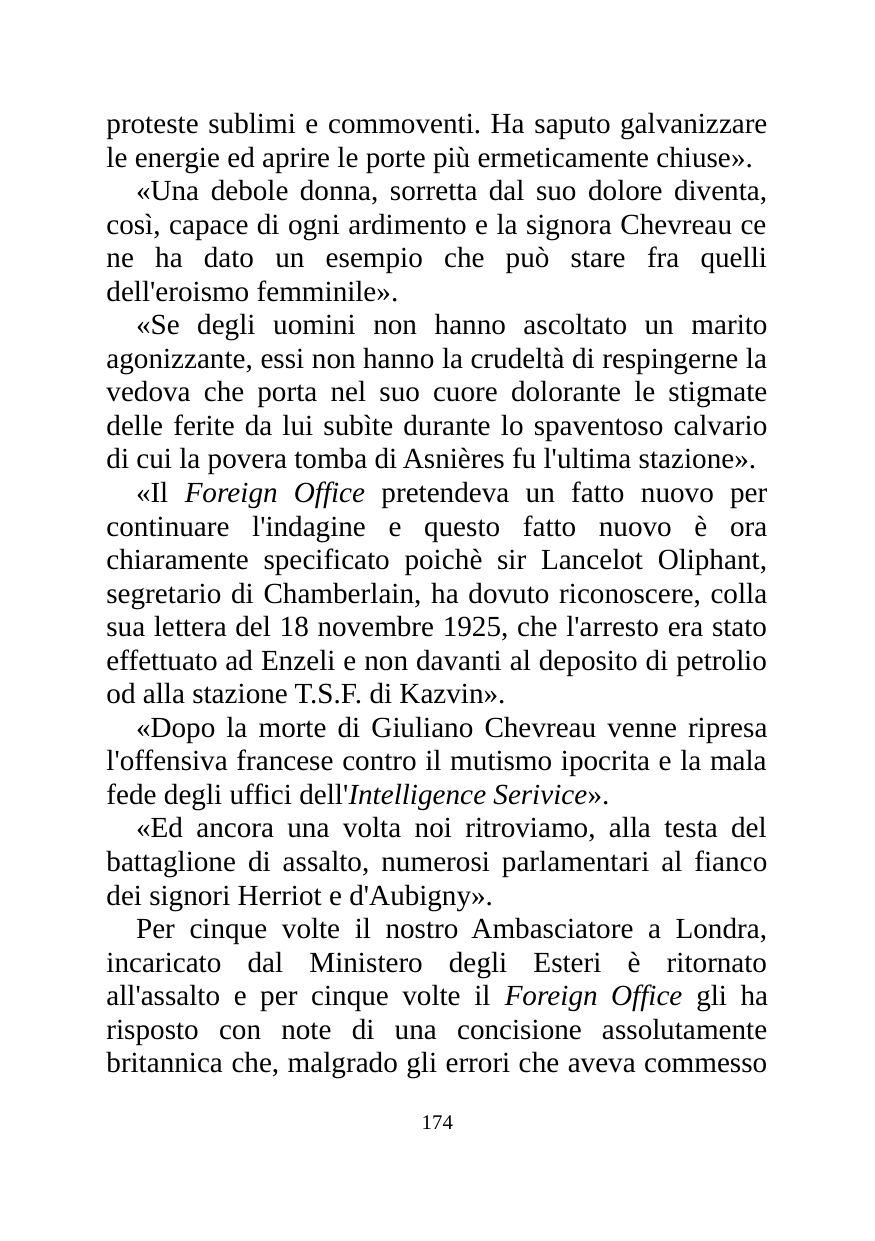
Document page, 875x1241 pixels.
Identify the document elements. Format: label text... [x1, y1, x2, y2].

text «Una debole donna, sorretta dal suo dolore diventa, così, capace di ogni ardimento e la signora Chevreau ce ne ha dato un esempio che può stare fra quelli dell'eroismo femminile». [106, 173, 768, 307]
text proteste sublimi e commoventi. Ha saputo galvanizzare le energie ed aprire le porte più ermeticamente chiuse». [106, 106, 768, 173]
text «Se degli uomini non hanno ascoltato un marito agonizzante, essi non hanno la crudeltà di respingerne la vedova che porta nel suo cuore dolorante le stigmate delle ferite da lui subìte durante lo spaventoso calvario di cui la povera tomba di Asnières fu l'ultima stazione». [106, 307, 768, 475]
text Per cinque volte il nostro Ambasciatore a Londra, incaricato dal Ministero degli Esteri è ritornato all'assalto e per cinque volte il Foreign Office gli ha risposto con note di una concisione assolutamente britannica che, malgrado gli errori che aveva commesso [106, 911, 768, 1079]
text «Ed ancora una volta noi ritroviamo, alla testa del battaglione di assalto, numerosi parlamentari al fianco dei signori Herriot e d'Aubigny». [106, 811, 768, 911]
text «Dopo la morte di Giuliano Chevreau venne ripresa l'offensiva francese contro il mutismo ipocrita e la mala fede degli uffici dell'Intelligence Serivice». [106, 710, 768, 811]
text «Il Foreign Office pretendeva un fatto nuovo per continuare l'indagine e questo fatto nuovo è ora chiaramente specificato poichè sir Lancelot Oliphant, segretario di Chamberlain, ha dovuto riconoscere, colla sua lettera del 18 novembre 1925, che l'arresto era stato effettuato ad Enzeli e non davanti al deposito di petrolio od alla stazione T.S.F. di Kazvin». [106, 475, 768, 710]
